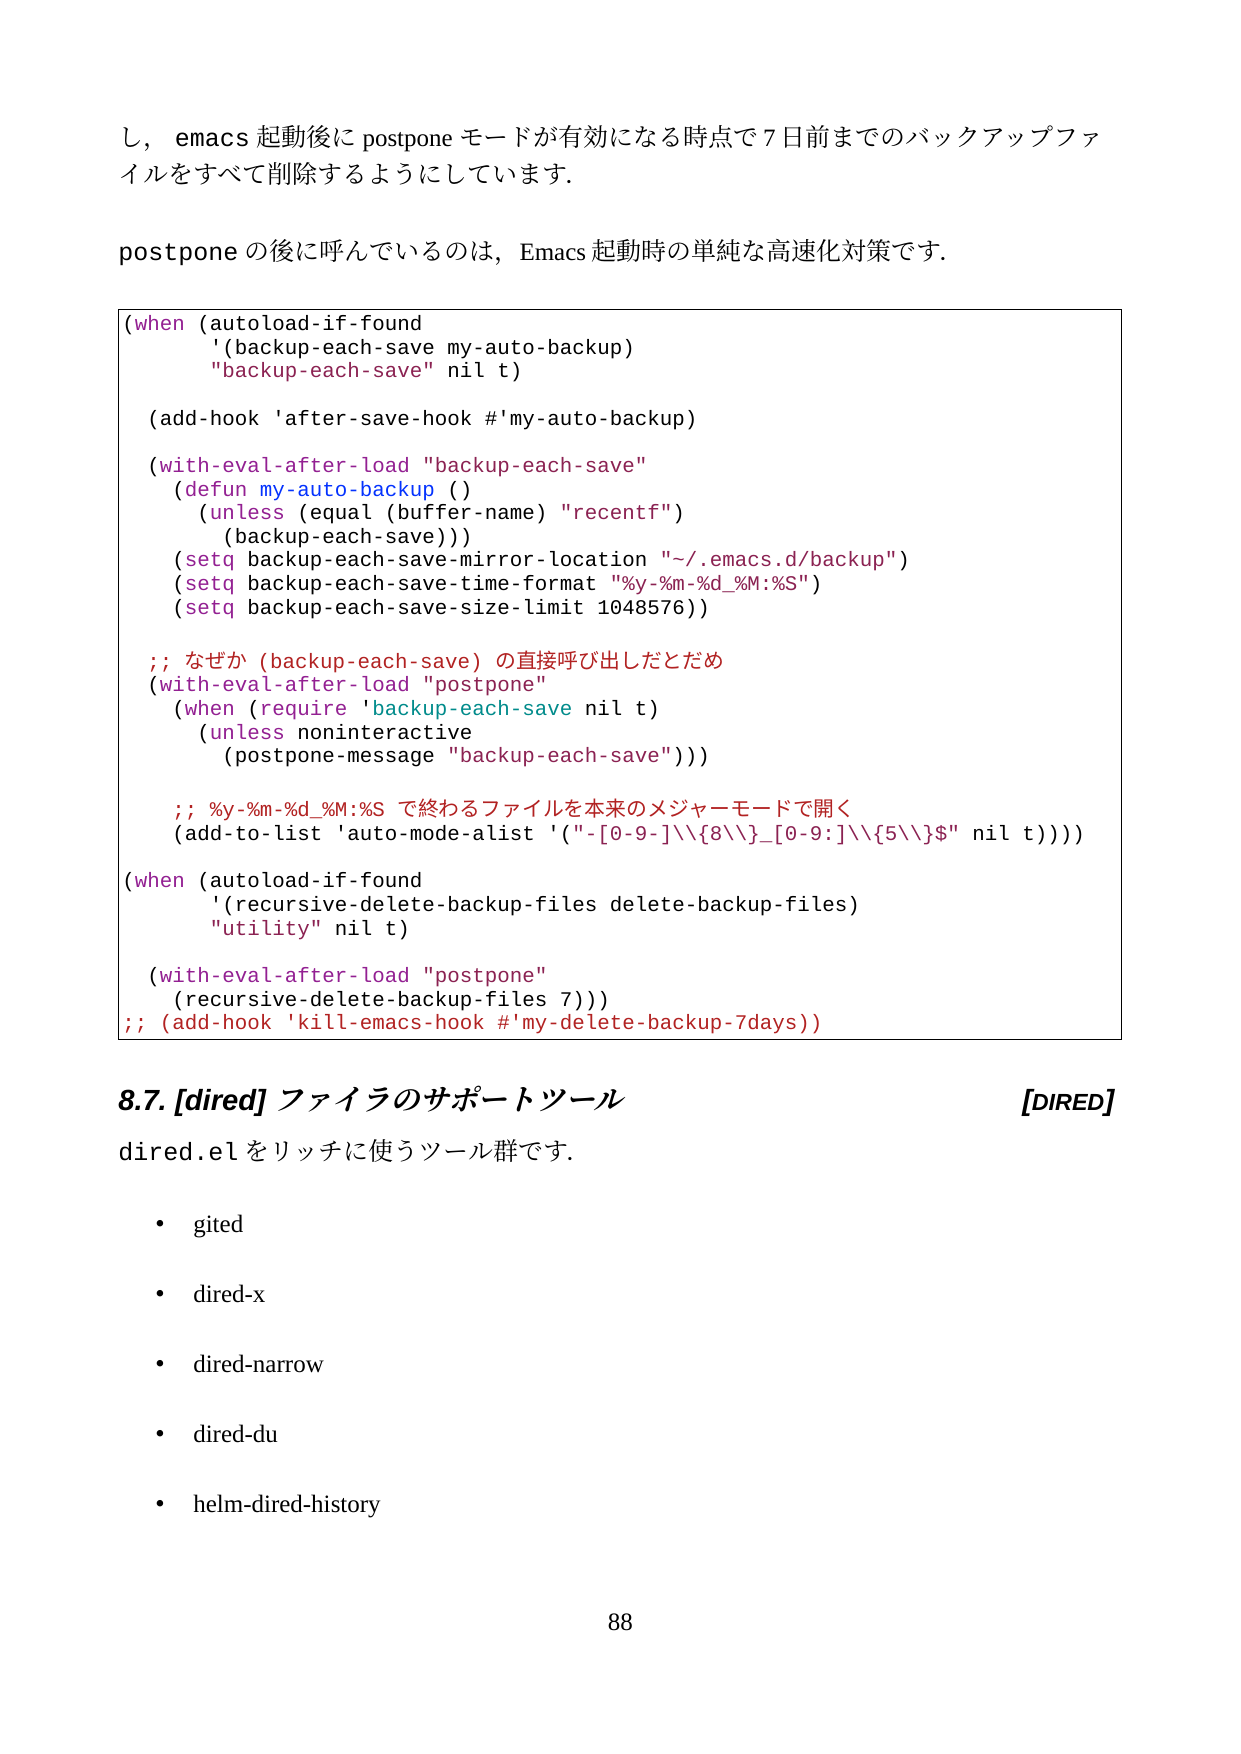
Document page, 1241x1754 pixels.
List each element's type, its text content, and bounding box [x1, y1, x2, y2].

text (defun my-auto-backup () [119, 474, 1121, 498]
text '(recursive-delete-backup-files delete-backup-files) [119, 890, 1121, 914]
list dired-du [156, 1419, 1122, 1477]
list dired-x [156, 1279, 1122, 1337]
text postpone の後に呼んでいるのは，Emacs起動時の単純な高速化対策です． [118, 232, 1122, 297]
text dired.el をリッチに使うツール群です． [118, 1132, 1122, 1197]
text (with-eval-after-load "postpone" [119, 671, 1121, 694]
text ;; (add-hook 'kill-emacs-hook #'my-delete-backup-7days)) [119, 1008, 1121, 1039]
text ;; なぜか (backup-each-save) の直接呼び出しだとだめ [119, 640, 1121, 671]
text (recursive-delete-backup-files 7))) [119, 985, 1121, 1008]
text (add-to-list 'auto-mode-alist '("-[0-9-]\\{8\\}_[0-9:]\\{5\\}$" nil t)))) [119, 819, 1121, 843]
text (with-eval-after-load "backup-each-save" [119, 451, 1121, 474]
text (setq backup-each-save-size-limit 1048576)) [119, 593, 1121, 616]
text (with-eval-after-load "postpone" [119, 961, 1121, 985]
list helm-dired-history [156, 1489, 1122, 1547]
text (setq backup-each-save-mirror-location "~/.emacs.d/backup") [119, 546, 1121, 569]
text し， emacs 起動後に postpone モードが有効になる時点で7日前までのバックアップファイルをすべて削除するようにしています． [118, 118, 1122, 219]
text (backup-each-save))) [119, 522, 1121, 546]
text "utility" nil t) [119, 914, 1121, 937]
list dired-narrow [156, 1349, 1122, 1407]
text "backup-each-save" nil t) [119, 356, 1121, 380]
text '(backup-each-save my-auto-backup) [119, 333, 1121, 356]
text (add-hook 'after-save-hook #'my-auto-backup) [119, 404, 1121, 427]
text (when (require 'backup-each-save nil t) [119, 694, 1121, 718]
text ;; %y-%m-%d_%M:%S で終わるファイルを本来のメジャーモードで開く [119, 789, 1121, 819]
list gited [156, 1209, 1122, 1267]
text (postpone-message "backup-each-save"))) [119, 741, 1121, 765]
text (setq backup-each-save-time-format "%y-%m-%d_%M:%S") [119, 569, 1121, 593]
text (when (autoload-if-found [119, 310, 1121, 333]
text (unless noninteractive [119, 718, 1121, 741]
subtitle [dired] ファイラのサポートツール [dired] [118, 1077, 1122, 1119]
text (unless (equal (buffer-name) "recentf") [119, 498, 1121, 522]
text (when (autoload-if-found [119, 866, 1121, 890]
